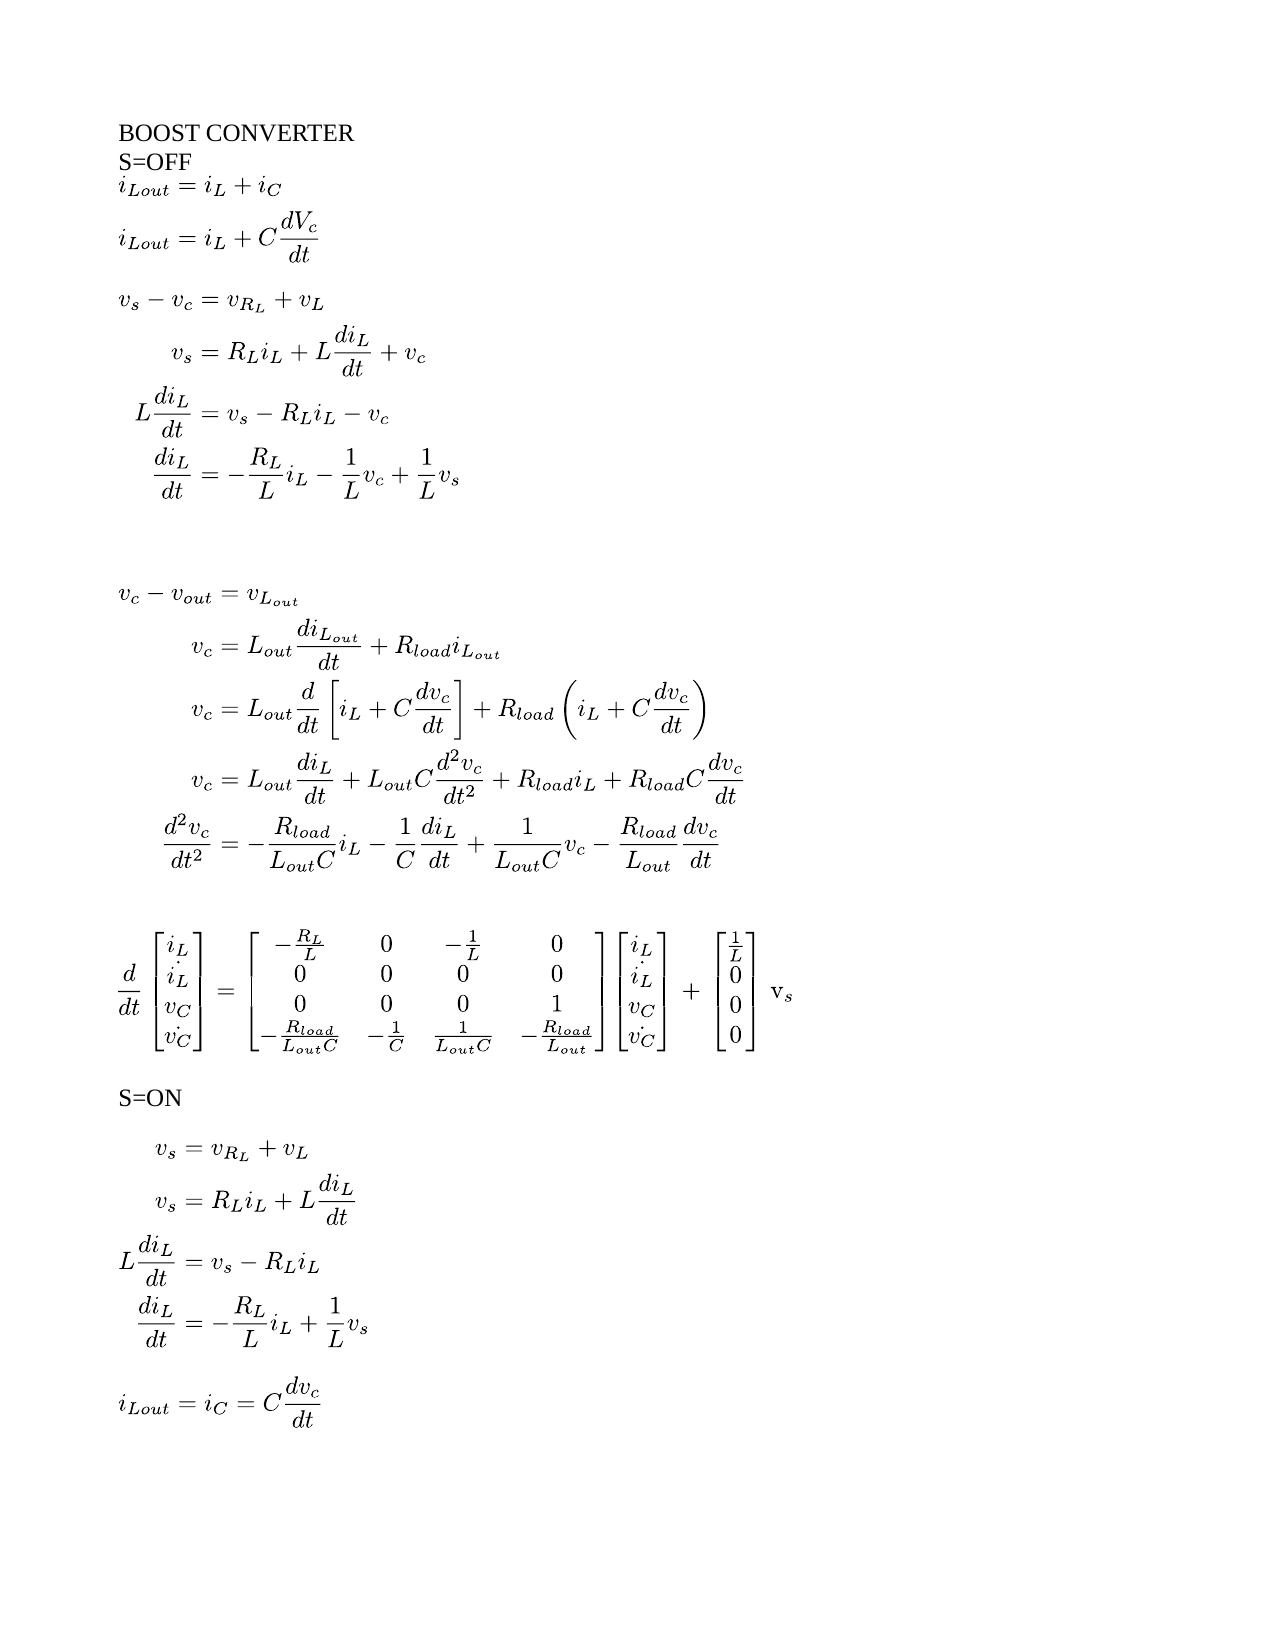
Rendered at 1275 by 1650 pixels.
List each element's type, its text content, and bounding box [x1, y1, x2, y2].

text BOOST CONVERTER [118, 118, 1157, 147]
text S=ON [118, 1083, 1157, 1111]
text S=OFF [118, 147, 1157, 176]
